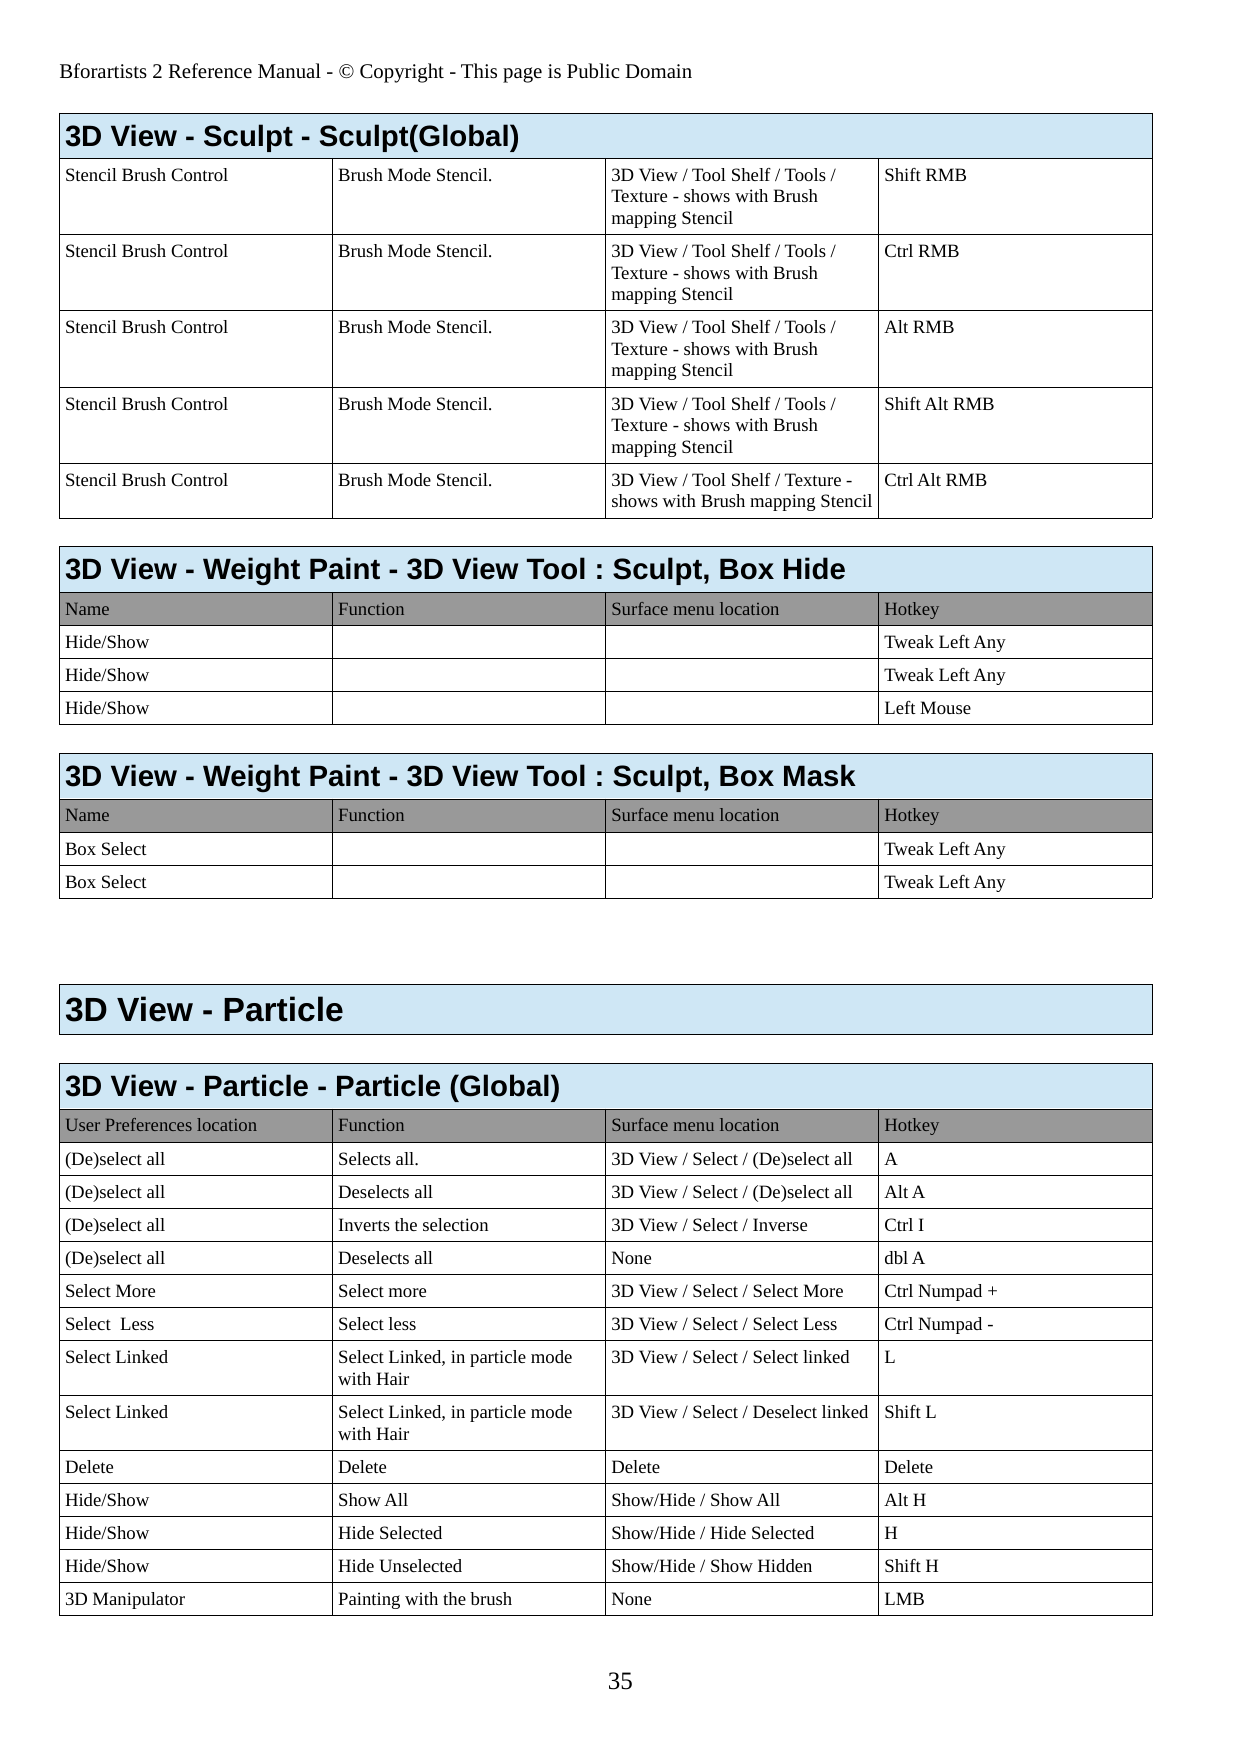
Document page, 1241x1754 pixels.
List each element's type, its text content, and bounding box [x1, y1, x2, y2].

table_cell None [606, 1242, 878, 1274]
table_cell Select Linked [60, 1341, 332, 1395]
table_cell 3D View / Select / Select More [606, 1275, 878, 1307]
table_cell Stencil Brush Control [60, 235, 332, 310]
table_cell Show/Hide / Show All [606, 1484, 878, 1516]
table_cell Box Select [60, 866, 332, 898]
table_cell [333, 866, 605, 898]
table_cell Tweak Left Any [879, 626, 1152, 658]
table_cell Select Linked [60, 1396, 332, 1450]
table_cell Painting with the brush [333, 1583, 605, 1615]
table_cell 3D View / Tool Shelf / Tools / Texture - shows with Brush mapping Stencil [606, 159, 878, 234]
table_cell Select Less [60, 1308, 332, 1340]
table_cell (De)select all [60, 1242, 332, 1274]
table_cell Show/Hide / Show Hidden [606, 1550, 878, 1582]
table_cell Hide Selected [333, 1517, 605, 1549]
table_cell Select more [333, 1275, 605, 1307]
table_cell Delete [60, 1451, 332, 1483]
table_cell [606, 866, 878, 898]
table_cell 3D View / Select / (De)select all [606, 1176, 878, 1208]
table_cell Tweak Left Any [879, 866, 1152, 898]
table_cell Select Linked, in particle mode with Hair [333, 1396, 605, 1450]
table_cell Hide/Show [60, 659, 332, 691]
table_cell Left Mouse [879, 692, 1152, 724]
table_cell [333, 659, 605, 691]
table_cell Brush Mode Stencil. [333, 464, 605, 518]
table_cell Delete [879, 1451, 1152, 1483]
table_cell Surface menu location [606, 593, 878, 625]
table_cell Ctrl I [879, 1209, 1152, 1241]
table_cell Hide/Show [60, 1484, 332, 1516]
table_cell Select less [333, 1308, 605, 1340]
table_cell Surface menu location [606, 800, 878, 832]
table_header 3D View - Particle [60, 985, 1152, 1034]
table_cell Ctrl Numpad - [879, 1308, 1152, 1340]
table_cell Hotkey [879, 1110, 1152, 1142]
table_cell Brush Mode Stencil. [333, 388, 605, 463]
table_cell [333, 833, 605, 865]
table_cell Deselects all [333, 1176, 605, 1208]
table_cell 3D View / Select / Select linked [606, 1341, 878, 1395]
table_cell Stencil Brush Control [60, 388, 332, 463]
table_cell Alt A [879, 1176, 1152, 1208]
table_cell Stencil Brush Control [60, 311, 332, 387]
table_header 3D View - Weight Paint - 3D View Tool : Sculpt, Box Hide [60, 547, 1152, 592]
table_cell Hide/Show [60, 1517, 332, 1549]
table_cell (De)select all [60, 1209, 332, 1241]
table_cell Name [60, 800, 332, 832]
table_cell dbl A [879, 1242, 1152, 1274]
table_cell Tweak Left Any [879, 659, 1152, 691]
table_cell L [879, 1341, 1152, 1395]
table_cell Shift H [879, 1550, 1152, 1582]
table_cell Box Select [60, 833, 332, 865]
table_cell None [606, 1583, 878, 1615]
table_cell (De)select all [60, 1176, 332, 1208]
table_cell 3D View / Select / Deselect linked [606, 1396, 878, 1450]
table_cell Delete [333, 1451, 605, 1483]
table_cell Selects all. [333, 1143, 605, 1175]
table_cell User Preferences location [60, 1110, 332, 1142]
table_cell Hide/Show [60, 626, 332, 658]
table_cell Ctrl Numpad + [879, 1275, 1152, 1307]
table_cell Stencil Brush Control [60, 159, 332, 234]
table_cell (De)select all [60, 1143, 332, 1175]
table_cell [333, 692, 605, 724]
table_cell Shift L [879, 1396, 1152, 1450]
table_cell [606, 692, 878, 724]
table_cell 3D View / Tool Shelf / Texture - shows with Brush mapping Stencil [606, 464, 878, 518]
table_cell Hide Unselected [333, 1550, 605, 1582]
table_cell 3D View / Select / Select Less [606, 1308, 878, 1340]
table_cell Hotkey [879, 593, 1152, 625]
table_cell Function [333, 593, 605, 625]
table_cell 3D View / Tool Shelf / Tools / Texture - shows with Brush mapping Stencil [606, 388, 878, 463]
table_cell 3D View / Select / Inverse [606, 1209, 878, 1241]
table_cell Inverts the selection [333, 1209, 605, 1241]
table_cell Deselects all [333, 1242, 605, 1274]
table_cell Name [60, 593, 332, 625]
table_cell 3D View / Select / (De)select all [606, 1143, 878, 1175]
table_cell Tweak Left Any [879, 833, 1152, 865]
table_cell [333, 626, 605, 658]
table_cell [606, 626, 878, 658]
table_cell Shift Alt RMB [879, 388, 1152, 463]
table_cell 3D View / Tool Shelf / Tools / Texture - shows with Brush mapping Stencil [606, 311, 878, 387]
table_cell Ctrl Alt RMB [879, 464, 1152, 518]
table_cell Select Linked, in particle mode with Hair [333, 1341, 605, 1395]
table_cell H [879, 1517, 1152, 1549]
table_cell Hide/Show [60, 1550, 332, 1582]
table_cell Function [333, 1110, 605, 1142]
table_cell Show/Hide / Hide Selected [606, 1517, 878, 1549]
table_cell LMB [879, 1583, 1152, 1615]
table_cell Brush Mode Stencil. [333, 311, 605, 387]
table_header 3D View - Weight Paint - 3D View Tool : Sculpt, Box Mask [60, 754, 1152, 798]
table_cell Function [333, 800, 605, 832]
table_cell Alt RMB [879, 311, 1152, 387]
table_cell 3D Manipulator [60, 1583, 332, 1615]
table_cell [606, 659, 878, 691]
table_cell Select More [60, 1275, 332, 1307]
table_cell A [879, 1143, 1152, 1175]
table_cell 3D View / Tool Shelf / Tools / Texture - shows with Brush mapping Stencil [606, 235, 878, 310]
table_cell [606, 833, 878, 865]
table_cell Show All [333, 1484, 605, 1516]
table_cell Stencil Brush Control [60, 464, 332, 518]
table_cell Hide/Show [60, 692, 332, 724]
table_header 3D View - Sculpt - Sculpt(Global) [60, 114, 1152, 158]
table_cell Ctrl RMB [879, 235, 1152, 310]
table_cell Shift RMB [879, 159, 1152, 234]
table_cell Brush Mode Stencil. [333, 159, 605, 234]
table_cell Brush Mode Stencil. [333, 235, 605, 310]
table_cell Hotkey [879, 800, 1152, 832]
table_cell Delete [606, 1451, 878, 1483]
table_cell Alt H [879, 1484, 1152, 1516]
table_header 3D View - Particle - Particle (Global) [60, 1064, 1152, 1108]
table_cell Surface menu location [606, 1110, 878, 1142]
